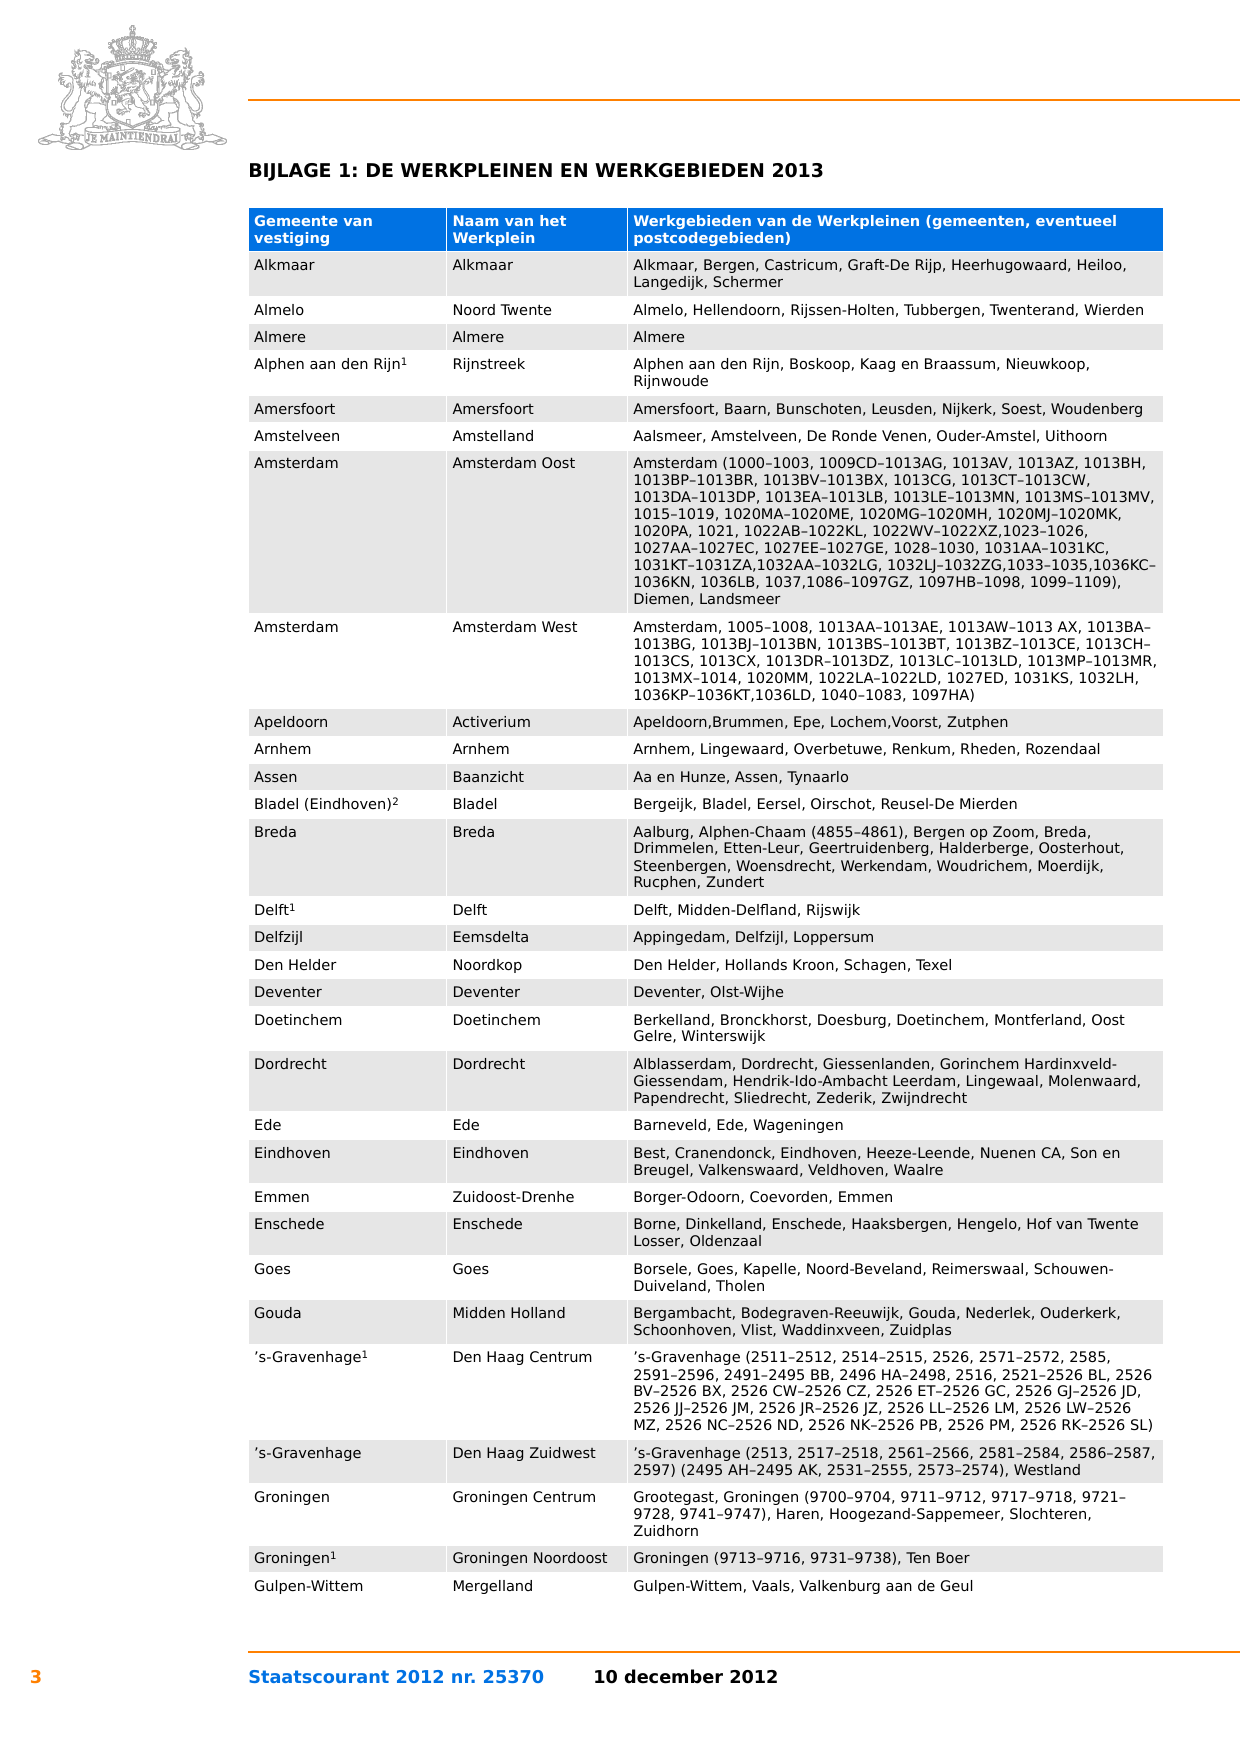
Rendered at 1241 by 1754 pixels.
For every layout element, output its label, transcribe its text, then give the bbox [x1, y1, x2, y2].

table_cell Baanzicht [447, 764, 627, 790]
table_cell ’s-Gravenhage [249, 1440, 446, 1483]
table_cell Borsele, Goes, Kapelle, Noord-Beveland, Reimerswaal, Schouwen-Duiveland, Tholen [628, 1256, 1163, 1299]
table_cell Appingedam, Delfzijl, Loppersum [628, 925, 1163, 951]
table_cell Eindhoven [447, 1140, 627, 1183]
table_cell Amstelland [447, 423, 627, 449]
table_cell Aalsmeer, Amstelveen, De Ronde Venen, Ouder-Amstel, Uithoorn [628, 423, 1163, 449]
table_cell Midden Holland [447, 1300, 627, 1344]
table_cell Arnhem [447, 737, 627, 763]
table_cell Delfzijl [249, 925, 446, 951]
table_cell Amersfoort, Baarn, Bunschoten, Leusden, Nijkerk, Soest, Woudenberg [628, 396, 1163, 422]
table_cell Enschede [249, 1212, 446, 1255]
table_cell Noordkop [447, 952, 627, 978]
table_cell Bergambacht, Bodegraven-Reeuwijk, Gouda, Nederlek, Ouderkerk, Schoonhoven, Vlist, Waddinxveen, Zuidplas [628, 1300, 1163, 1344]
table_cell Alkmaar, Bergen, Castricum, Graft-De Rijp, Heerhugowaard, Heiloo, Langedijk, Schermer [628, 252, 1163, 296]
table_cell Den Haag Centrum [447, 1345, 627, 1439]
table_cell Mergelland [447, 1573, 627, 1599]
table_cell ’s-Gravenhage1 [249, 1345, 446, 1439]
table_cell Deventer [447, 979, 627, 1006]
table_cell Rijnstreek [447, 351, 627, 395]
table_cell Eindhoven [249, 1140, 446, 1183]
table_cell Goes [447, 1256, 627, 1299]
table_cell Doetinchem [249, 1007, 446, 1050]
table_cell Zuidoost-Drenhe [447, 1184, 627, 1211]
table_cell Arnhem, Lingewaard, Overbetuwe, Renkum, Rheden, Rozendaal [628, 737, 1163, 763]
table_cell Amsterdam, 1005–1008, 1013AA–1013AE, 1013AW–1013 AX, 1013BA–1013BG, 1013BJ–1013BN, 1013BS–1013BT, 1013BZ–1013CE, 1013CH–1013CS, 1013CX, 1013DR–1013DZ, 1013LC–1013LD, 1013MP–1013MR, 1013MX–1014, 1020MM, 1022LA–1022LD, 1027ED, 1031KS, 1032LH, 1036KP–1036KT,1036LD, 1040–1083, 1097HA) [628, 614, 1163, 708]
picture [38, 25, 227, 150]
table_cell Apeldoorn,Brummen, Epe, Lochem,Voorst, Zutphen [628, 709, 1163, 736]
table_cell Borger-Odoorn, Coevorden, Emmen [628, 1184, 1163, 1211]
table_cell Enschede [447, 1212, 627, 1255]
table_cell Bergeijk, Bladel, Eersel, Oirschot, Reusel-De Mierden [628, 791, 1163, 818]
table_cell Aa en Hunze, Assen, Tynaarlo [628, 764, 1163, 790]
table_cell Almelo [249, 297, 446, 323]
table_cell Borne, Dinkelland, Enschede, Haaksbergen, Hengelo, Hof van Twente Losser, Oldenzaal [628, 1212, 1163, 1255]
table_cell Assen [249, 764, 446, 790]
table_cell Dordrecht [447, 1051, 627, 1111]
table_cell Ede [249, 1113, 446, 1139]
table_cell Emmen [249, 1184, 446, 1211]
table_cell Dordrecht [249, 1051, 446, 1111]
table_cell Gouda [249, 1300, 446, 1344]
table_header Werkgebieden van de Werkpleinen (gemeenten, eventueel postcodegebieden) [628, 208, 1163, 251]
table_header Gemeente van vestiging [249, 208, 446, 251]
table_cell Bladel (Eindhoven)2 [249, 791, 446, 818]
table_cell Delft, Midden-Delfland, Rijswijk [628, 897, 1163, 923]
table_cell Bladel [447, 791, 627, 818]
table_cell Alblasserdam, Dordrecht, Giessenlanden, Gorinchem Hardinxveld-Giessendam, Hendrik-Ido-Ambacht Leerdam, Lingewaal, Molenwaard, Papendrecht, Sliedrecht, Zederik, Zwijndrecht [628, 1051, 1163, 1111]
table_cell Deventer [249, 979, 446, 1006]
table_cell Alphen aan den Rijn1 [249, 351, 446, 395]
table_cell Amersfoort [447, 396, 627, 422]
table_cell Breda [447, 819, 627, 896]
table_cell Delft [447, 897, 627, 923]
table_cell Activerium [447, 709, 627, 736]
table_cell Ede [447, 1113, 627, 1139]
table_cell Best, Cranendonck, Eindhoven, Heeze-Leende, Nuenen CA, Son en Breugel, Valkenswaard, Veldhoven, Waalre [628, 1140, 1163, 1183]
table_cell Goes [249, 1256, 446, 1299]
table_cell ’s-Gravenhage (2513, 2517–2518, 2561–2566, 2581–2584, 2586–2587, 2597) (2495 AH–2495 AK, 2531–2555, 2573–2574), Westland [628, 1440, 1163, 1483]
table_cell Grootegast, Groningen (9700–9704, 9711–9712, 9717–9718, 9721–9728, 9741–9747), Haren, Hoogezand-Sappemeer, Slochteren, Zuidhorn [628, 1484, 1163, 1545]
table_cell Noord Twente [447, 297, 627, 323]
table_cell Gulpen-Wittem [249, 1573, 446, 1599]
table_header Naam van het Werkplein [447, 208, 627, 251]
subtitle BIJLAGE 1: DE WERKPLEINEN EN WERKGEBIEDEN 2013 [248, 160, 1163, 182]
table_cell Amsterdam (1000–1003, 1009CD–1013AG, 1013AV, 1013AZ, 1013BH, 1013BP–1013BR, 1013BV–1013BX, 1013CG, 1013CT–1013CW, 1013DA–1013DP, 1013EA–1013LB, 1013LE–1013MN, 1013MS–1013MV, 1015–1019, 1020MA–1020ME, 1020MG–1020MH, 1020MJ–1020MK, 1020PA, 1021, 1022AB–1022KL, 1022WV–1022XZ,1023–1026, 1027AA–1027EC, 1027EE–1027GE, 1028–1030, 1031AA–1031KC, 1031KT–1031ZA,1032AA–1032LG, 1032LJ–1032ZG,1033–1035,1036KC–1036KN, 1036LB, 1037,1086–1097GZ, 1097HB–1098, 1099–1109), Diemen, Landsmeer [628, 451, 1163, 613]
table_cell Aalburg, Alphen-Chaam (4855–4861), Bergen op Zoom, Breda, Drimmelen, Etten-Leur, Geertruidenberg, Halderberge, Oosterhout, Steenbergen, Woensdrecht, Werkendam, Woudrichem, Moerdijk, Rucphen, Zundert [628, 819, 1163, 896]
table_cell Alkmaar [249, 252, 446, 296]
table_cell Delft1 [249, 897, 446, 923]
table_cell Gulpen-Wittem, Vaals, Valkenburg aan de Geul [628, 1573, 1163, 1599]
table_cell Den Helder [249, 952, 446, 978]
table_cell Eemsdelta [447, 925, 627, 951]
table_cell Berkelland, Bronckhorst, Doesburg, Doetinchem, Montferland, Oost Gelre, Winterswijk [628, 1007, 1163, 1050]
table_cell Deventer, Olst-Wijhe [628, 979, 1163, 1006]
table_cell Arnhem [249, 737, 446, 763]
table_cell Amsterdam Oost [447, 451, 627, 613]
table_cell Amsterdam [249, 451, 446, 613]
table_cell Breda [249, 819, 446, 896]
table_cell Groningen Noordoost [447, 1546, 627, 1572]
table_cell Almere [249, 324, 446, 350]
table_cell Alkmaar [447, 252, 627, 296]
table_cell Doetinchem [447, 1007, 627, 1050]
table_cell Groningen1 [249, 1546, 446, 1572]
table_cell Almere [447, 324, 627, 350]
table_cell Amersfoort [249, 396, 446, 422]
table_cell ’s-Gravenhage (2511–2512, 2514–2515, 2526, 2571–2572, 2585, 2591–2596, 2491–2495 BB, 2496 HA–2498, 2516, 2521–2526 BL, 2526 BV–2526 BX, 2526 CW–2526 CZ, 2526 ET–2526 GC, 2526 GJ–2526 JD, 2526 JJ–2526 JM, 2526 JR–2526 JZ, 2526 LL–2526 LM, 2526 LW–2526 MZ, 2526 NC–2526 ND, 2526 NK–2526 PB, 2526 PM, 2526 RK–2526 SL) [628, 1345, 1163, 1439]
table_cell Den Haag Zuidwest [447, 1440, 627, 1483]
table_cell Almere [628, 324, 1163, 350]
table_cell Amsterdam [249, 614, 446, 708]
table_cell Amsterdam West [447, 614, 627, 708]
table_cell Groningen Centrum [447, 1484, 627, 1545]
table_cell Apeldoorn [249, 709, 446, 736]
table_cell Amstelveen [249, 423, 446, 449]
table_cell Groningen (9713–9716, 9731–9738), Ten Boer [628, 1546, 1163, 1572]
table_cell Den Helder, Hollands Kroon, Schagen, Texel [628, 952, 1163, 978]
table_cell Alphen aan den Rijn, Boskoop, Kaag en Braassum, Nieuwkoop, Rijnwoude [628, 351, 1163, 395]
table_cell Almelo, Hellendoorn, Rijssen-Holten, Tubbergen, Twenterand, Wierden [628, 297, 1163, 323]
table_cell Groningen [249, 1484, 446, 1545]
table_cell Barneveld, Ede, Wageningen [628, 1113, 1163, 1139]
